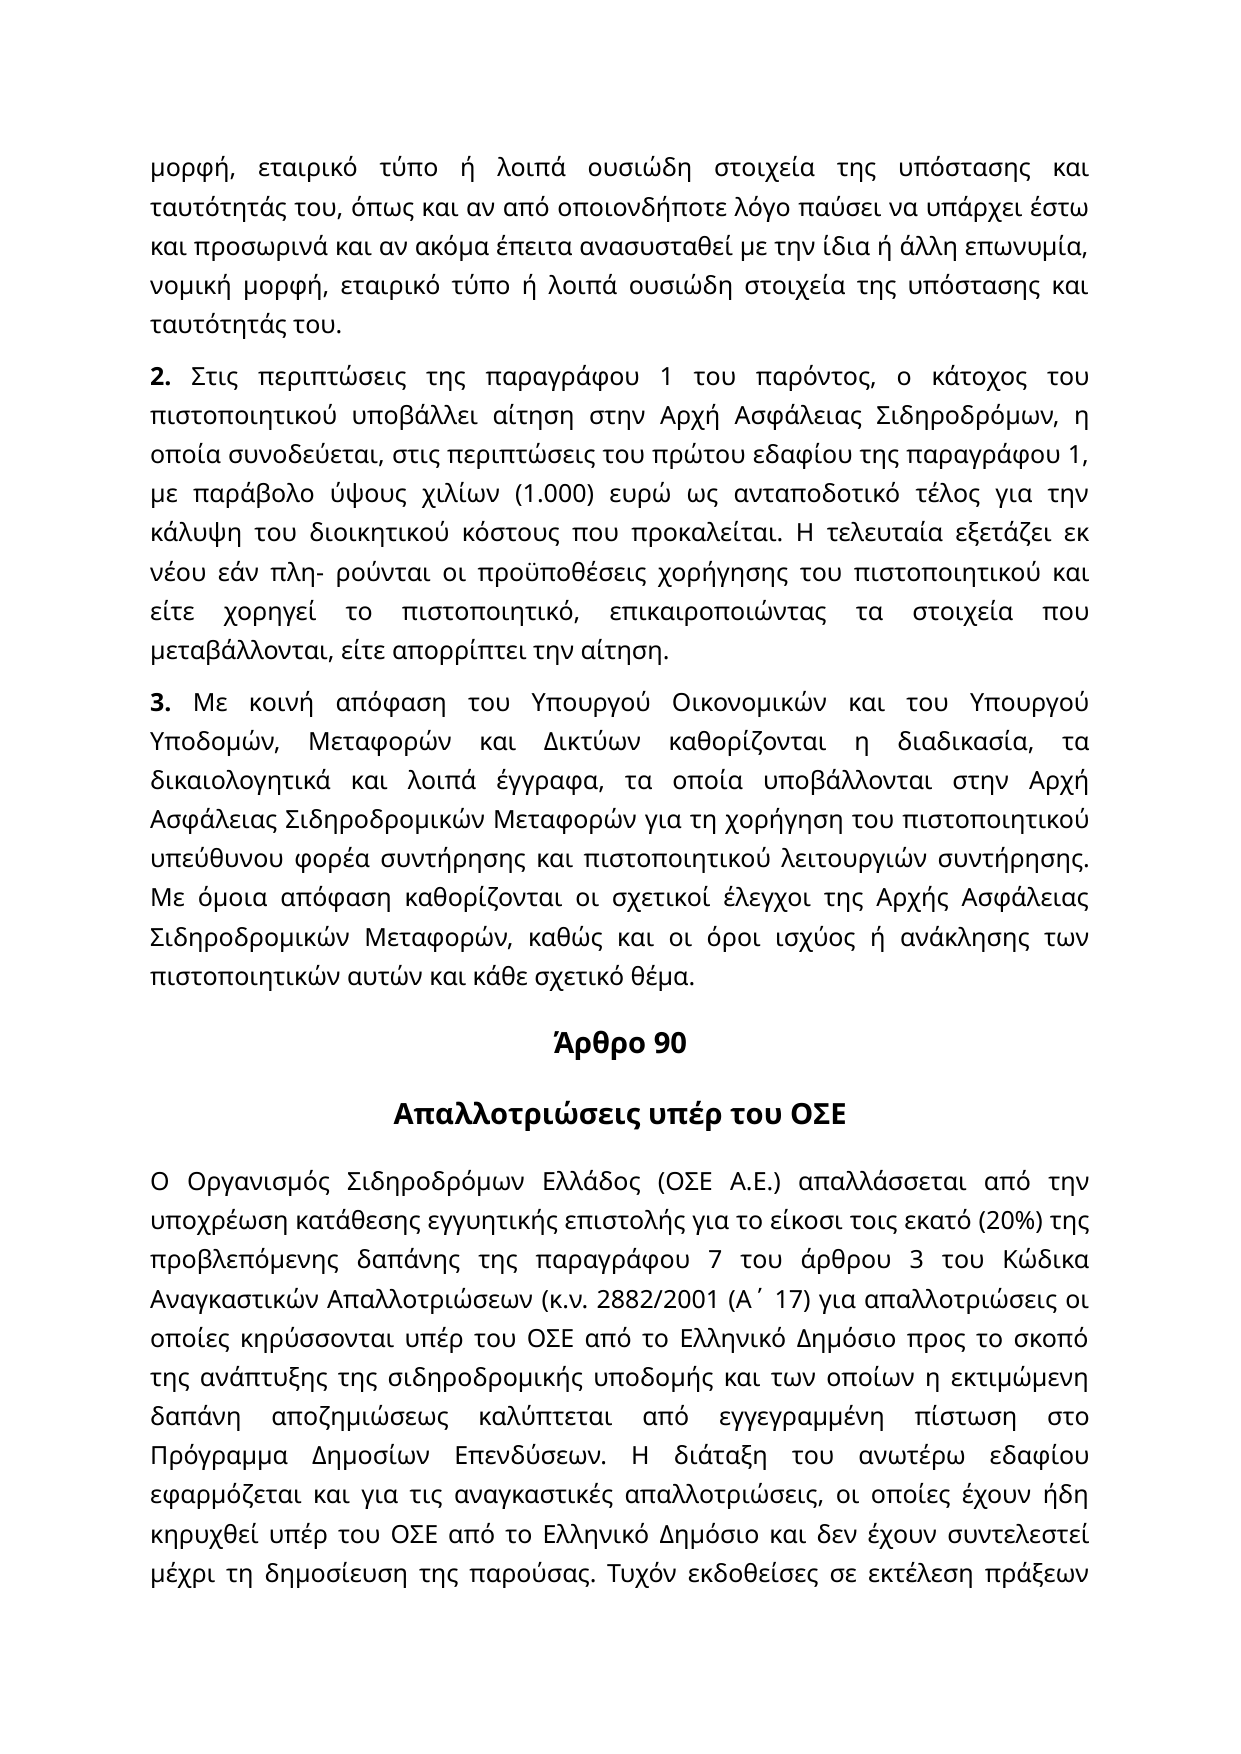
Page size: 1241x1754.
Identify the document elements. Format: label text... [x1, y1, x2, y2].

text 3. Με κοινή απόφαση του Υπουργού Οικονομικών και του Υπουργού Υποδομών, Μεταφορών και Δικτύων καθορίζονται η διαδικασία, τα δικαιολογητικά και λοιπά έγγραφα, τα οποία υποβάλλονται στην Αρχή Ασφάλειας Σιδηροδρομικών Μεταφορών για τη χορήγηση του πιστοποιητικού υπεύθυνου φορέα συντήρησης και πιστοποιητικού λειτουργιών συντήρησης. Με όμοια απόφαση καθορίζονται οι σχετικοί έλεγχοι της Αρχής Ασφάλειας Σιδηροδρομικών Μεταφορών, καθώς και οι όροι ισχύος ή ανάκλησης των πιστοποιητικών αυτών και κάθε σχετικό θέμα. [150, 684, 1090, 992]
text 2. Στις περιπτώσεις της παραγράφου 1 του παρόντος, ο κάτοχος του πιστοποιητικού υποβάλλει αίτηση στην Αρχή Ασφάλειας Σιδηροδρόμων, η οποία συνοδεύεται, στις περιπτώσεις του πρώτου εδαφίου της παραγράφου 1, με παράβολο ύψους χιλίων (1.000) ευρώ ως ανταποδοτικό τέλος για την κάλυψη του διοικητικού κόστους που προκαλείται. Η τελευταία εξετάζει εκ νέου εάν πλη- ρούνται οι προϋποθέσεις χορήγησης του πιστοποιητικού και είτε χορηγεί το πιστοποιητικό, επικαιροποιώντας τα στοιχεία που μεταβάλλονται, είτε απορρίπτει την αίτηση. [150, 358, 1090, 667]
text μορφή, εταιρικό τύπο ή λοιπά ουσιώδη στοιχεία της υπόστασης και ταυτότητάς του, όπως και αν από οποιονδήποτε λόγο παύσει να υπάρχει έστω και προσωρινά και αν ακόμα έπειτα ανασυσταθεί με την ίδια ή άλλη επωνυμία, νομική μορφή, εταιρικό τύπο ή λοιπά ουσιώδη στοιχεία της υπόστασης και ταυτότητάς του. [150, 150, 1090, 341]
subtitle Απαλλοτριώσεις υπέρ του ΟΣΕ [150, 1093, 1090, 1133]
text Ο Οργανισμός Σιδηροδρόμων Ελλάδος (ΟΣΕ Α.Ε.) απαλλάσσεται από την υποχρέωση κατάθεσης εγγυητικής επιστολής για το είκοσι τοις εκατό (20%) της προβλεπόμενης δαπάνης της παραγράφου 7 του άρθρου 3 του Κώδικα Αναγκαστικών Απαλλοτριώσεων (κ.ν. 2882/2001 (Α΄ 17) για απαλλοτριώσεις οι οποίες κηρύσσονται υπέρ του ΟΣΕ από το Ελληνικό Δημόσιο προς το σκοπό της ανάπτυξης της σιδηροδρομικής υποδομής και των οποίων η εκτιμώμενη δαπάνη αποζημιώσεως καλύπτεται από εγγεγραμμένη πίστωση στο Πρόγραμμα Δημοσίων Επενδύσεων. Η διάταξη του ανωτέρω εδαφίου εφαρμόζεται και για τις αναγκαστικές απαλλοτριώσεις, οι οποίες έχουν ήδη κηρυχθεί υπέρ του ΟΣΕ από το Ελληνικό Δημόσιο και δεν έχουν συντελεστεί μέχρι τη δημοσίευση της παρούσας. Τυχόν εκδοθείσες σε εκτέλεση πράξεων [150, 1164, 1090, 1589]
subtitle Άρθρο 90 [150, 1022, 1090, 1062]
